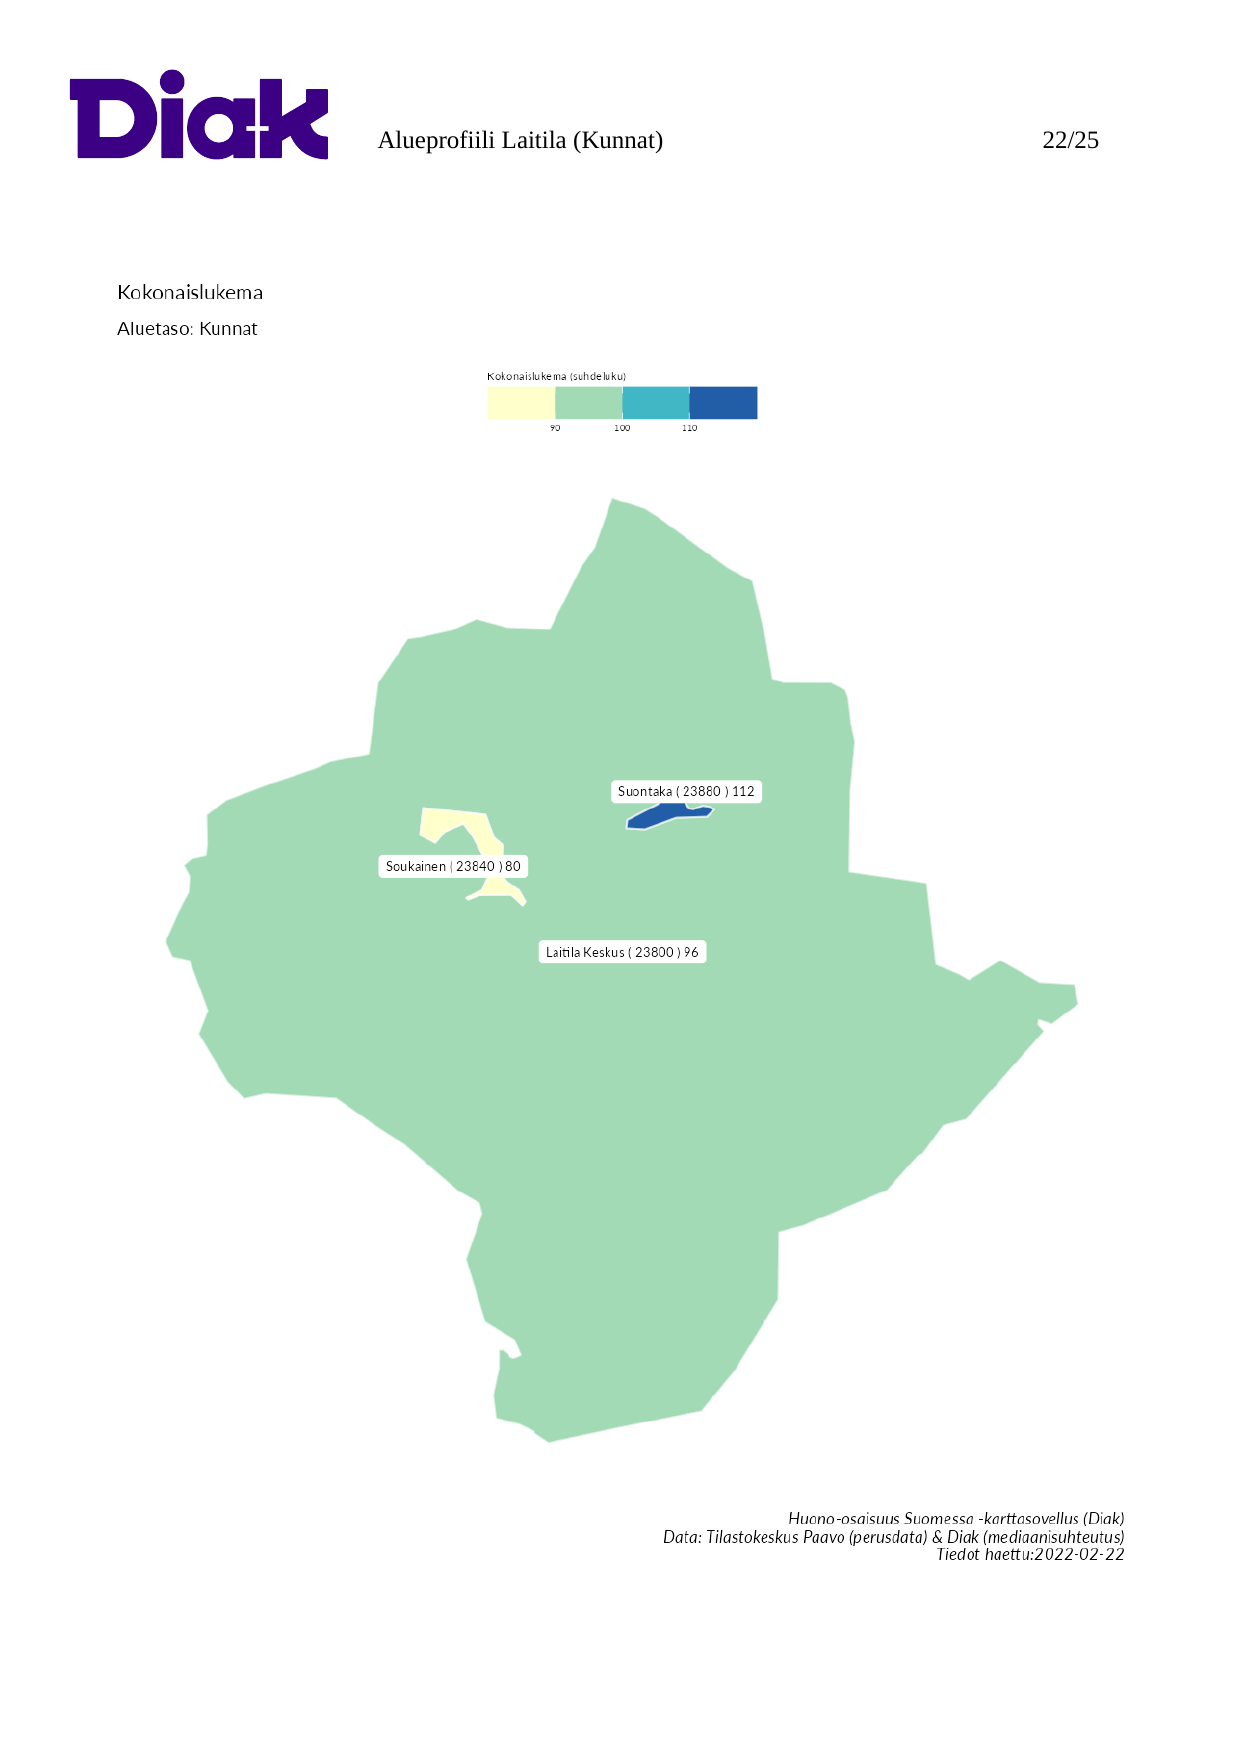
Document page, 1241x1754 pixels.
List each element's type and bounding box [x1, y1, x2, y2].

picture [61, 196, 1179, 1651]
